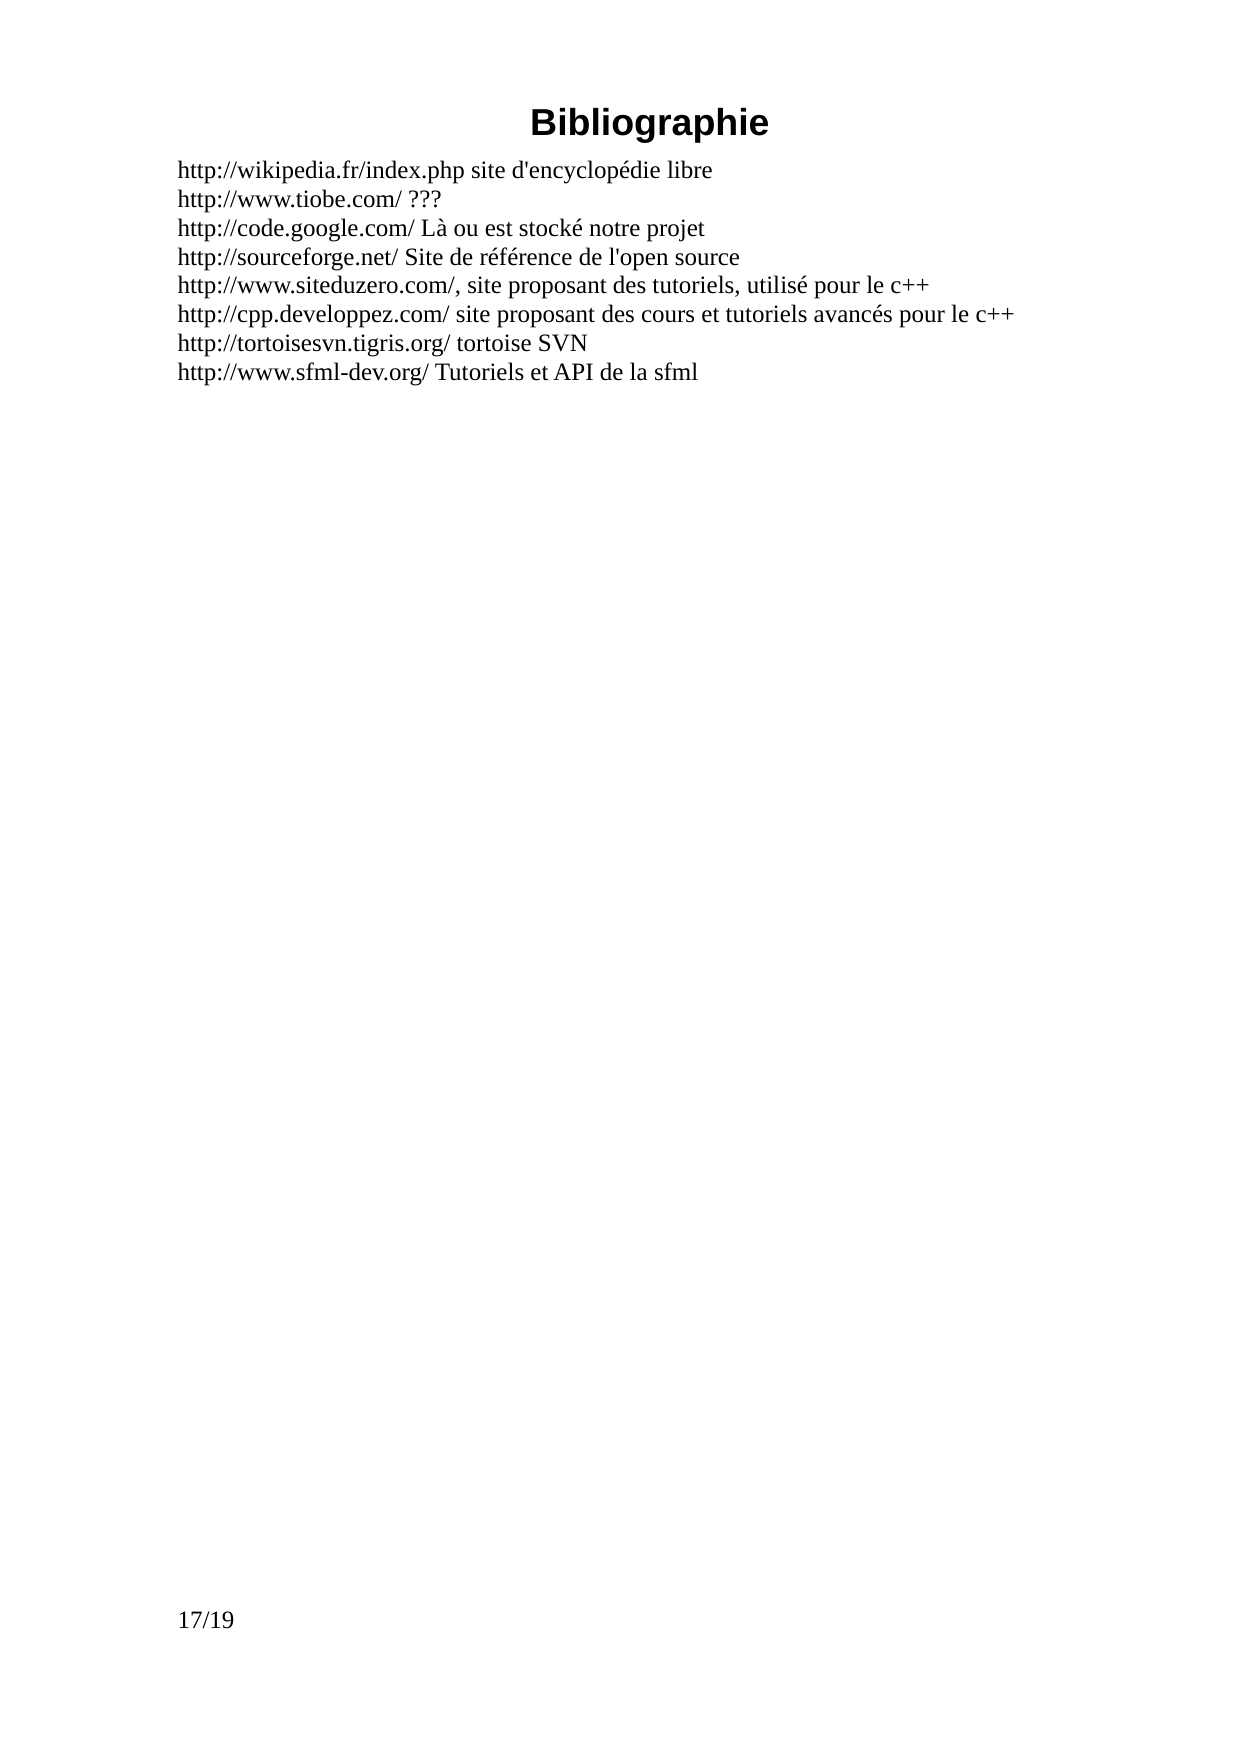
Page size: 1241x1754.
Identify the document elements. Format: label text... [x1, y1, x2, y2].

text http://cpp.developpez.com/ site proposant des cours et tutoriels avancés pour le c++ [177, 299, 1122, 328]
text http://www.sfml-dev.org/ Tutoriels et API de la sfml [177, 357, 1122, 386]
subtitle Bibliographie [177, 100, 1122, 143]
text http://wikipedia.fr/index.php site d'encyclopédie libre [177, 156, 1122, 184]
text http://www.siteduzero.com/, site proposant des tutoriels, utilisé pour le c++ [177, 271, 1122, 299]
text http://code.google.com/ Là ou est stocké notre projet [177, 213, 1122, 242]
text http://sourceforge.net/ Site de référence de l'open source [177, 242, 1122, 271]
text http://tortoisesvn.tigris.org/ tortoise SVN [177, 328, 1122, 357]
text http://www.tiobe.com/ ??? [177, 184, 1122, 213]
